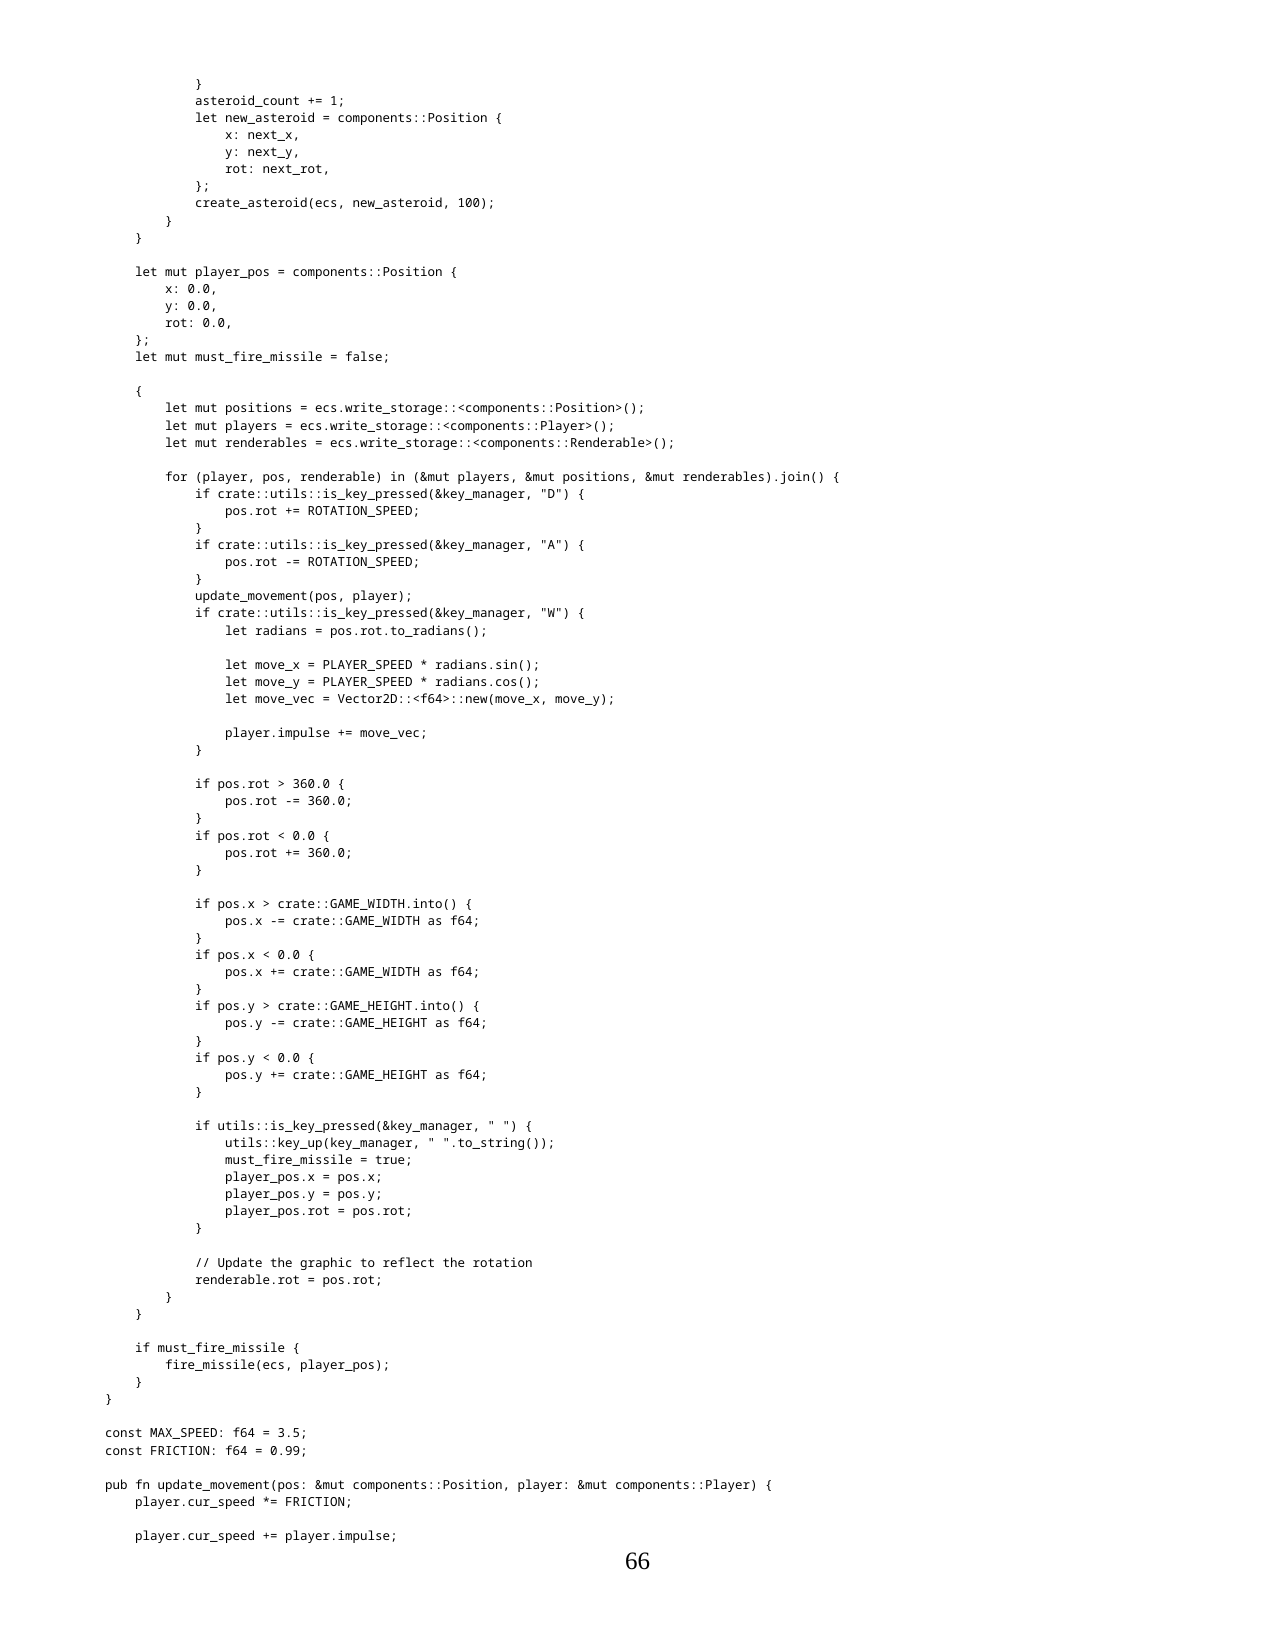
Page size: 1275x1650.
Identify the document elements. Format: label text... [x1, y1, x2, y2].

text } [105, 519, 1170, 536]
text x: 0.0, [105, 280, 1170, 297]
text } [105, 570, 1170, 587]
text // Update the graphic to reflect the rotation [105, 1254, 1170, 1271]
text } [105, 1305, 1170, 1322]
text { [105, 382, 1170, 399]
text } [105, 861, 1170, 878]
text y: next_y, [105, 143, 1170, 160]
text pos.rot -= ROTATION_SPEED; [105, 553, 1170, 570]
text } [105, 1083, 1170, 1100]
text must_fire_missile = true; [105, 1151, 1170, 1168]
text update_movement(pos, player); [105, 587, 1170, 604]
text if crate::utils::is_key_pressed(&key_manager, "A") { [105, 536, 1170, 553]
text let mut player_pos = components::Position { [105, 263, 1170, 280]
text pos.y -= crate::GAME_HEIGHT as f64; [105, 1014, 1170, 1032]
text y: 0.0, [105, 297, 1170, 314]
text let move_vec = Vector2D::<f64>::new(move_x, move_y); [105, 690, 1170, 707]
text if pos.y > crate::GAME_HEIGHT.into() { [105, 997, 1170, 1014]
text const FRICTION: f64 = 0.99; [105, 1442, 1170, 1459]
text } [105, 741, 1170, 758]
text asteroid_count += 1; [105, 92, 1170, 109]
text player.impulse += move_vec; [105, 724, 1170, 741]
text } [105, 75, 1170, 92]
text if pos.x > crate::GAME_WIDTH.into() { [105, 895, 1170, 912]
text player_pos.y = pos.y; [105, 1185, 1170, 1202]
text let mut positions = ecs.write_storage::<components::Position>(); [105, 399, 1170, 417]
text for (player, pos, renderable) in (&mut players, &mut positions, &mut renderables).join() { [105, 468, 1170, 485]
text utils::key_up(key_manager, " ".to_string()); [105, 1134, 1170, 1151]
text if pos.rot < 0.0 { [105, 827, 1170, 844]
text if crate::utils::is_key_pressed(&key_manager, "W") { [105, 604, 1170, 622]
text create_asteroid(ecs, new_asteroid, 100); [105, 194, 1170, 212]
text pos.rot += ROTATION_SPEED; [105, 502, 1170, 519]
text pub fn update_movement(pos: &mut components::Position, player: &mut components::Player) { [105, 1476, 1170, 1493]
text if pos.rot > 360.0 { [105, 775, 1170, 792]
text } [105, 1390, 1170, 1407]
text rot: next_rot, [105, 160, 1170, 177]
text } [105, 929, 1170, 946]
text rot: 0.0, [105, 314, 1170, 331]
text pos.x += crate::GAME_WIDTH as f64; [105, 963, 1170, 980]
text if must_fire_missile { [105, 1339, 1170, 1356]
text renderable.rot = pos.rot; [105, 1271, 1170, 1288]
text } [105, 1219, 1170, 1237]
text }; [105, 177, 1170, 194]
text pos.rot += 360.0; [105, 844, 1170, 861]
text } [105, 212, 1170, 229]
text } [105, 1373, 1170, 1390]
text let mut players = ecs.write_storage::<components::Player>(); [105, 417, 1170, 434]
text player.cur_speed *= FRICTION; [105, 1493, 1170, 1510]
text }; [105, 331, 1170, 348]
text if pos.x < 0.0 { [105, 946, 1170, 963]
text let move_y = PLAYER_SPEED * radians.cos(); [105, 673, 1170, 690]
text } [105, 809, 1170, 827]
text } [105, 1288, 1170, 1305]
text } [105, 229, 1170, 246]
text if utils::is_key_pressed(&key_manager, " ") { [105, 1117, 1170, 1134]
text player.cur_speed += player.impulse; [105, 1527, 1170, 1544]
text if crate::utils::is_key_pressed(&key_manager, "D") { [105, 485, 1170, 502]
text pos.rot -= 360.0; [105, 792, 1170, 809]
text let new_asteroid = components::Position { [105, 109, 1170, 126]
text player_pos.rot = pos.rot; [105, 1202, 1170, 1219]
text } [105, 1032, 1170, 1049]
text x: next_x, [105, 126, 1170, 143]
text let mut renderables = ecs.write_storage::<components::Renderable>(); [105, 434, 1170, 451]
text pos.x -= crate::GAME_WIDTH as f64; [105, 912, 1170, 929]
text } [105, 980, 1170, 997]
text let radians = pos.rot.to_radians(); [105, 622, 1170, 639]
text const MAX_SPEED: f64 = 3.5; [105, 1424, 1170, 1442]
text let move_x = PLAYER_SPEED * radians.sin(); [105, 656, 1170, 673]
text if pos.y < 0.0 { [105, 1049, 1170, 1066]
text let mut must_fire_missile = false; [105, 348, 1170, 365]
text fire_missile(ecs, player_pos); [105, 1356, 1170, 1373]
text player_pos.x = pos.x; [105, 1168, 1170, 1185]
text pos.y += crate::GAME_HEIGHT as f64; [105, 1066, 1170, 1083]
